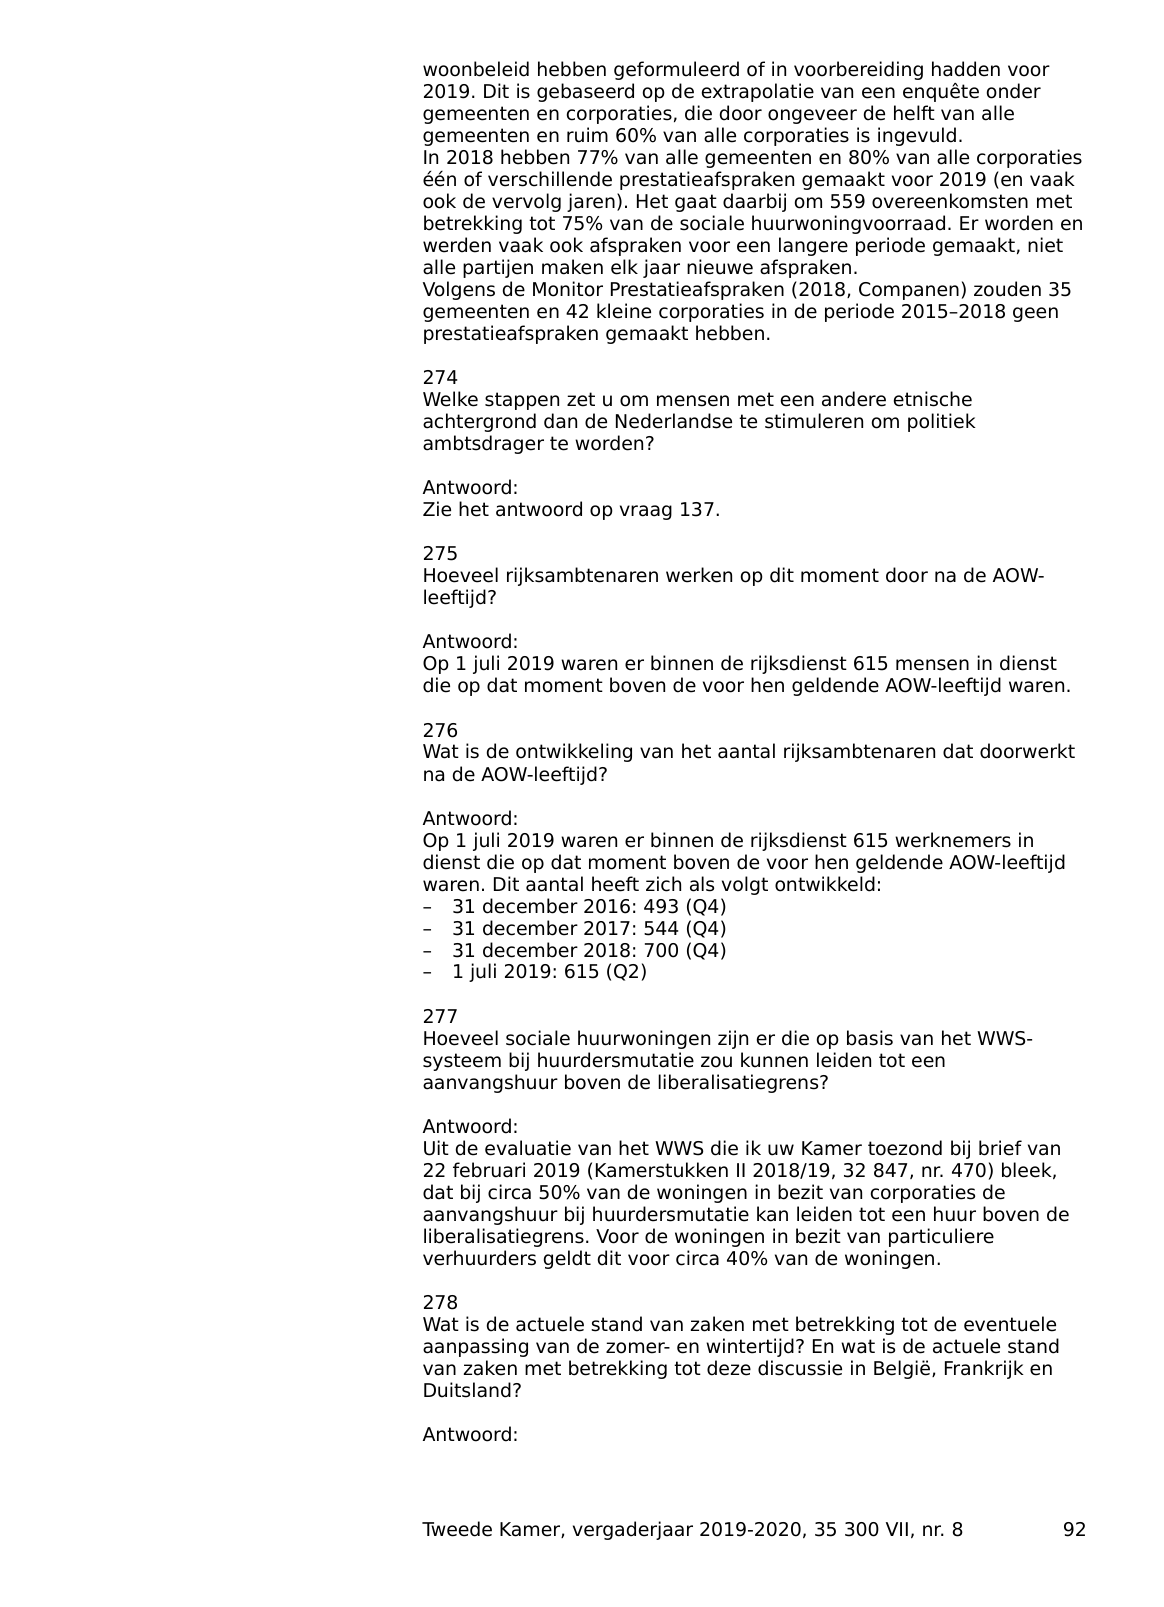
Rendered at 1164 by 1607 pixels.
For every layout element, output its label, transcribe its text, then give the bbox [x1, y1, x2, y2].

text – 31 december 2018: 700 (Q4) [422, 939, 1087, 961]
text 275 [422, 543, 1087, 565]
text Antwoord: [422, 631, 1087, 653]
text Zie het antwoord op vraag 137. [422, 499, 1087, 521]
text Op 1 juli 2019 waren er binnen de rijksdienst 615 werknemers in dienst die op dat moment boven de voor hen geldende AOW-leeftijd waren. Dit aantal heeft zich als volgt ontwikkeld: [422, 829, 1087, 896]
text 277 [422, 1006, 1087, 1028]
text Antwoord: [422, 477, 1087, 499]
text Antwoord: [422, 1424, 1087, 1446]
text 276 [422, 719, 1087, 741]
text Antwoord: [422, 808, 1087, 829]
text 274 [422, 367, 1087, 389]
text – 31 december 2017: 544 (Q4) [422, 917, 1087, 939]
text Wat is de ontwikkeling van het aantal rijksambtenaren dat doorwerkt na de AOW-leeftijd? [422, 741, 1087, 785]
text Op 1 juli 2019 waren er binnen de rijksdienst 615 mensen in dienst die op dat moment boven de voor hen geldende AOW-leeftijd waren. [422, 653, 1087, 697]
text Wat is de actuele stand van zaken met betrekking tot de eventuele aanpassing van de zomer- en wintertijd? En wat is de actuele stand van zaken met betrekking tot deze discussie in België, Frankrijk en Duitsland? [422, 1314, 1087, 1402]
text 278 [422, 1292, 1087, 1314]
text – 31 december 2016: 493 (Q4) [422, 896, 1087, 917]
text Hoeveel sociale huurwoningen zijn er die op basis van het WWS-systeem bij huurdersmutatie zou kunnen leiden tot een aanvangshuur boven de liberalisatiegrens? [422, 1028, 1087, 1093]
text Antwoord: [422, 1116, 1087, 1138]
text Hoeveel rijksambtenaren werken op dit moment door na de AOW-leeftijd? [422, 565, 1087, 609]
text woonbeleid hebben geformuleerd of in voorbereiding hadden voor 2019. Dit is gebaseerd op de extrapolatie van een enquête onder gemeenten en corporaties, die door ongeveer de helft van alle gemeenten en ruim 60% van alle corporaties is ingevuld. [422, 59, 1087, 147]
text Uit de evaluatie van het WWS die ik uw Kamer toezond bij brief van 22 februari 2019 (Kamerstukken II 2018/19, 32 847, nr. 470) bleek, dat bij circa 50% van de woningen in bezit van corporaties de aanvangshuur bij huurdersmutatie kan leiden tot een huur boven de liberalisatiegrens. Voor de woningen in bezit van particuliere verhuurders geldt dit voor circa 40% van de woningen. [422, 1138, 1087, 1269]
text Welke stappen zet u om mensen met een andere etnische achtergrond dan de Nederlandse te stimuleren om politiek ambtsdrager te worden? [422, 389, 1087, 455]
text – 1 juli 2019: 615 (Q2) [422, 961, 1087, 983]
text Volgens de Monitor Prestatieafspraken (2018, Companen) zouden 35 gemeenten en 42 kleine corporaties in de periode 2015–2018 geen prestatieafspraken gemaakt hebben. [422, 279, 1087, 345]
text In 2018 hebben 77% van alle gemeenten en 80% van alle corporaties één of verschillende prestatieafspraken gemaakt voor 2019 (en vaak ook de vervolg jaren). Het gaat daarbij om 559 overeenkomsten met betrekking tot 75% van de sociale huurwoningvoorraad. Er worden en werden vaak ook afspraken voor een langere periode gemaakt, niet alle partijen maken elk jaar nieuwe afspraken. [422, 147, 1087, 279]
